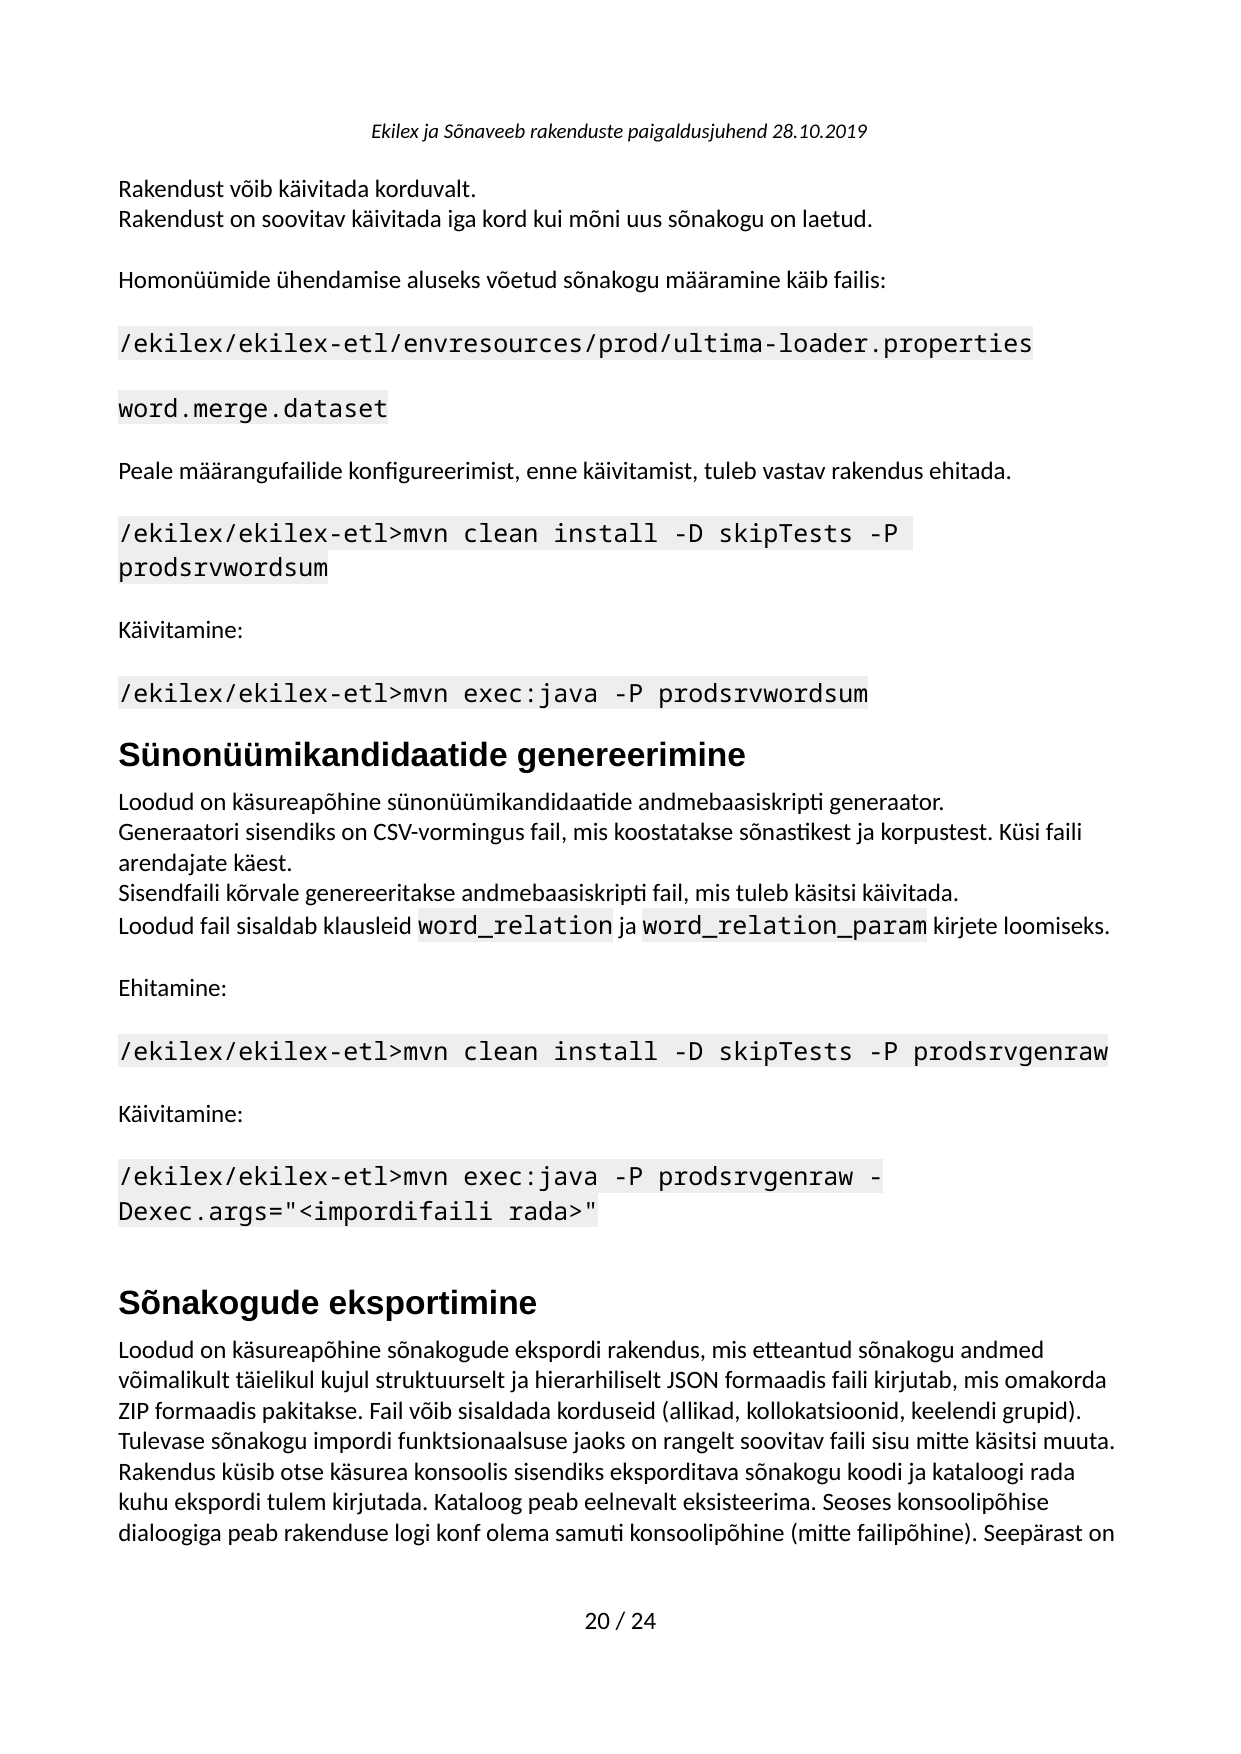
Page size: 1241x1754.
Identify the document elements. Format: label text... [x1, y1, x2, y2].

text Rakendust võib käivitada korduvalt. [118, 173, 1122, 203]
text /ekilex/ekilex-etl>mvn clean install -D skipTests -P prodsrvgenraw [118, 1033, 1122, 1067]
text Ehitamine: [118, 972, 1122, 1003]
text Generaatori sisendiks on CSV-vormingus fail, mis koostatakse sõnastikest ja korpustest. Küsi faili arendajate käest. [118, 816, 1122, 877]
text Käivitamine: [118, 1098, 1122, 1128]
text /ekilex/ekilex-etl>mvn exec:java -P prodsrvgenraw -Dexec.args="<impordifaili rada>" [118, 1159, 1122, 1227]
text Loodud on käsureapõhine sünonüümikandidaatide andmebaasiskripti generaator. [118, 786, 1122, 816]
subtitle Sõnakogude eksportimine [118, 1283, 1122, 1321]
text Loodud on käsureapõhine sõnakogude ekspordi rakendus, mis etteantud sõnakogu andmed võimalikult täielikul kujul struktuurselt ja hierarhiliselt JSON formaadis faili kirjutab, mis omakorda ZIP formaadis pakitakse. Fail võib sisaldada korduseid (allikad, kollokatsioonid, keelendi grupid). Tulevase sõnakogu impordi funktsionaalsuse jaoks on rangelt soovitav faili sisu mitte käsitsi muuta. [118, 1334, 1122, 1456]
text Loodud fail sisaldab klausleid word_relation ja word_relation_param kirjete loomiseks. [118, 908, 1122, 942]
text /ekilex/ekilex-etl/envresources/prod/ultima-loader.properties [118, 326, 1122, 360]
text Sisendfaili kõrvale genereeritakse andmebaasiskripti fail, mis tuleb käsitsi käivitada. [118, 877, 1122, 908]
text Rakendus küsib otse käsurea konsoolis sisendiks eksporditava sõnakogu koodi ja kataloogi rada kuhu ekspordi tulem kirjutada. Kataloog peab eelnevalt eksisteerima. Seoses konsoolipõhise dialoogiga peab rakenduse logi konf olema samuti konsoolipõhine (mitte failipõhine). Seepärast on [118, 1456, 1122, 1547]
text Käivitamine: [118, 614, 1122, 645]
text Rakendust on soovitav käivitada iga kord kui mõni uus sõnakogu on laetud. [118, 203, 1122, 234]
text Peale määrangufailide konfigureerimist, enne käivitamist, tuleb vastav rakendus ehitada. [118, 455, 1122, 485]
text word.merge.dataset [118, 390, 1122, 424]
text /ekilex/ekilex-etl>mvn clean install -D skipTests -P prodsrvwordsum [118, 516, 1122, 584]
text Homonüümide ühendamise aluseks võetud sõnakogu määramine käib failis: [118, 264, 1122, 295]
subtitle Sünonüümikandidaatide genereerimine [118, 734, 1122, 773]
text /ekilex/ekilex-etl>mvn exec:java -P prodsrvwordsum [118, 676, 1122, 709]
